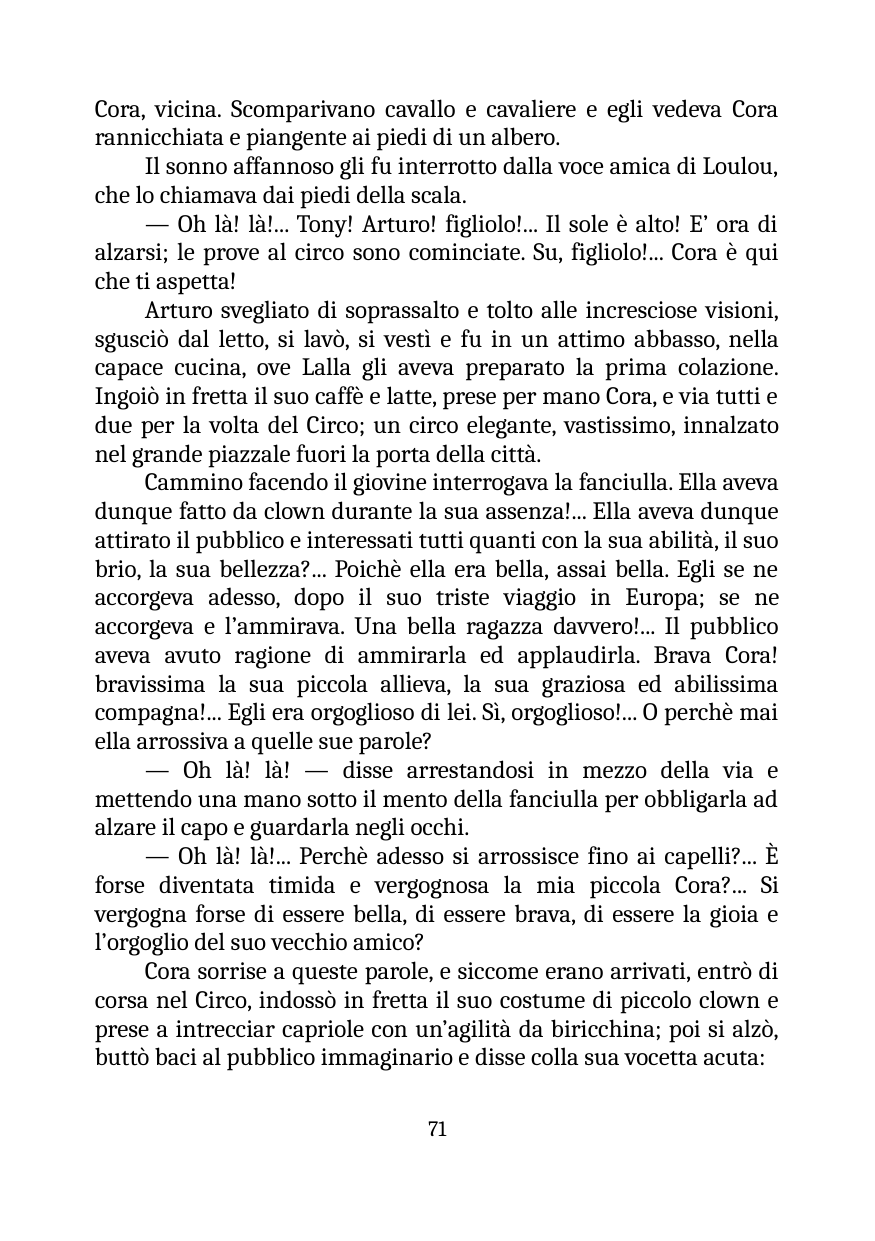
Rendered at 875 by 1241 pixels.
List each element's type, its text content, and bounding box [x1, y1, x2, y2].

text Arturo svegliato di soprassalto e tolto alle incresciose visioni, sgusciò dal letto, si lavò, si vestì e fu in un attimo abbasso, nella capace cucina, ove Lalla gli aveva preparato la prima colazione. Ingoiò in fretta il suo caffè e latte, prese per mano Cora, e via tutti e due per la volta del Circo; un circo elegante, vastissimo, innalzato nel grande piazzale fuori la porta della città. [94, 296, 779, 468]
text Cammino facendo il giovine interrogava la fanciulla. Ella aveva dunque fatto da clown durante la sua assenza!... Ella aveva dunque attirato il pubblico e interessati tutti quanti con la sua abilità, il suo brio, la sua bellezza?... Poichè ella era bella, assai bella. Egli se ne accorgeva adesso, dopo il suo triste viaggio in Europa; se ne accorgeva e l’ammirava. Una bella ragazza davvero!... Il pubblico aveva avuto ragione di ammirarla ed applaudirla. Brava Cora! bravissima la sua piccola allieva, la sua graziosa ed abilissima compagna!... Egli era orgoglioso di lei. Sì, orgoglioso!... O perchè mai ella arrossiva a quelle sue parole? [94, 468, 779, 756]
text Cora, vicina. Scomparivano cavallo e cavaliere e egli vedeva Cora rannicchiata e piangente ai piedi di un albero. [94, 94, 779, 152]
text — Oh là! là! — disse arrestandosi in mezzo della via e mettendo una mano sotto il mento della fanciulla per obbligarla ad alzare il capo e guardarla negli occhi. [94, 756, 779, 842]
text — Oh là! là!... Perchè adesso si arrossisce fino ai capelli?... È forse diventata timida e vergognosa la mia piccola Cora?... Si vergogna forse di essere bella, di essere brava, di essere la gioia e l’orgoglio del suo vecchio amico? [94, 842, 779, 957]
text Il sonno affannoso gli fu interrotto dalla voce amica di Loulou, che lo chiamava dai piedi della scala. [94, 152, 779, 209]
text — Oh là! là!... Tony! Arturo! figliolo!... Il sole è alto! E’ ora di alzarsi; le prove al circo sono cominciate. Su, figliolo!... Cora è qui che ti aspetta! [94, 209, 779, 296]
text Cora sorrise a queste parole, e siccome erano arrivati, entrò di corsa nel Circo, indossò in fretta il suo costume di piccolo clown e prese a intrecciar capriole con un’agilità da biricchina; poi si alzò, buttò baci al pubblico immaginario e disse colla sua vocetta acuta: [94, 957, 779, 1072]
